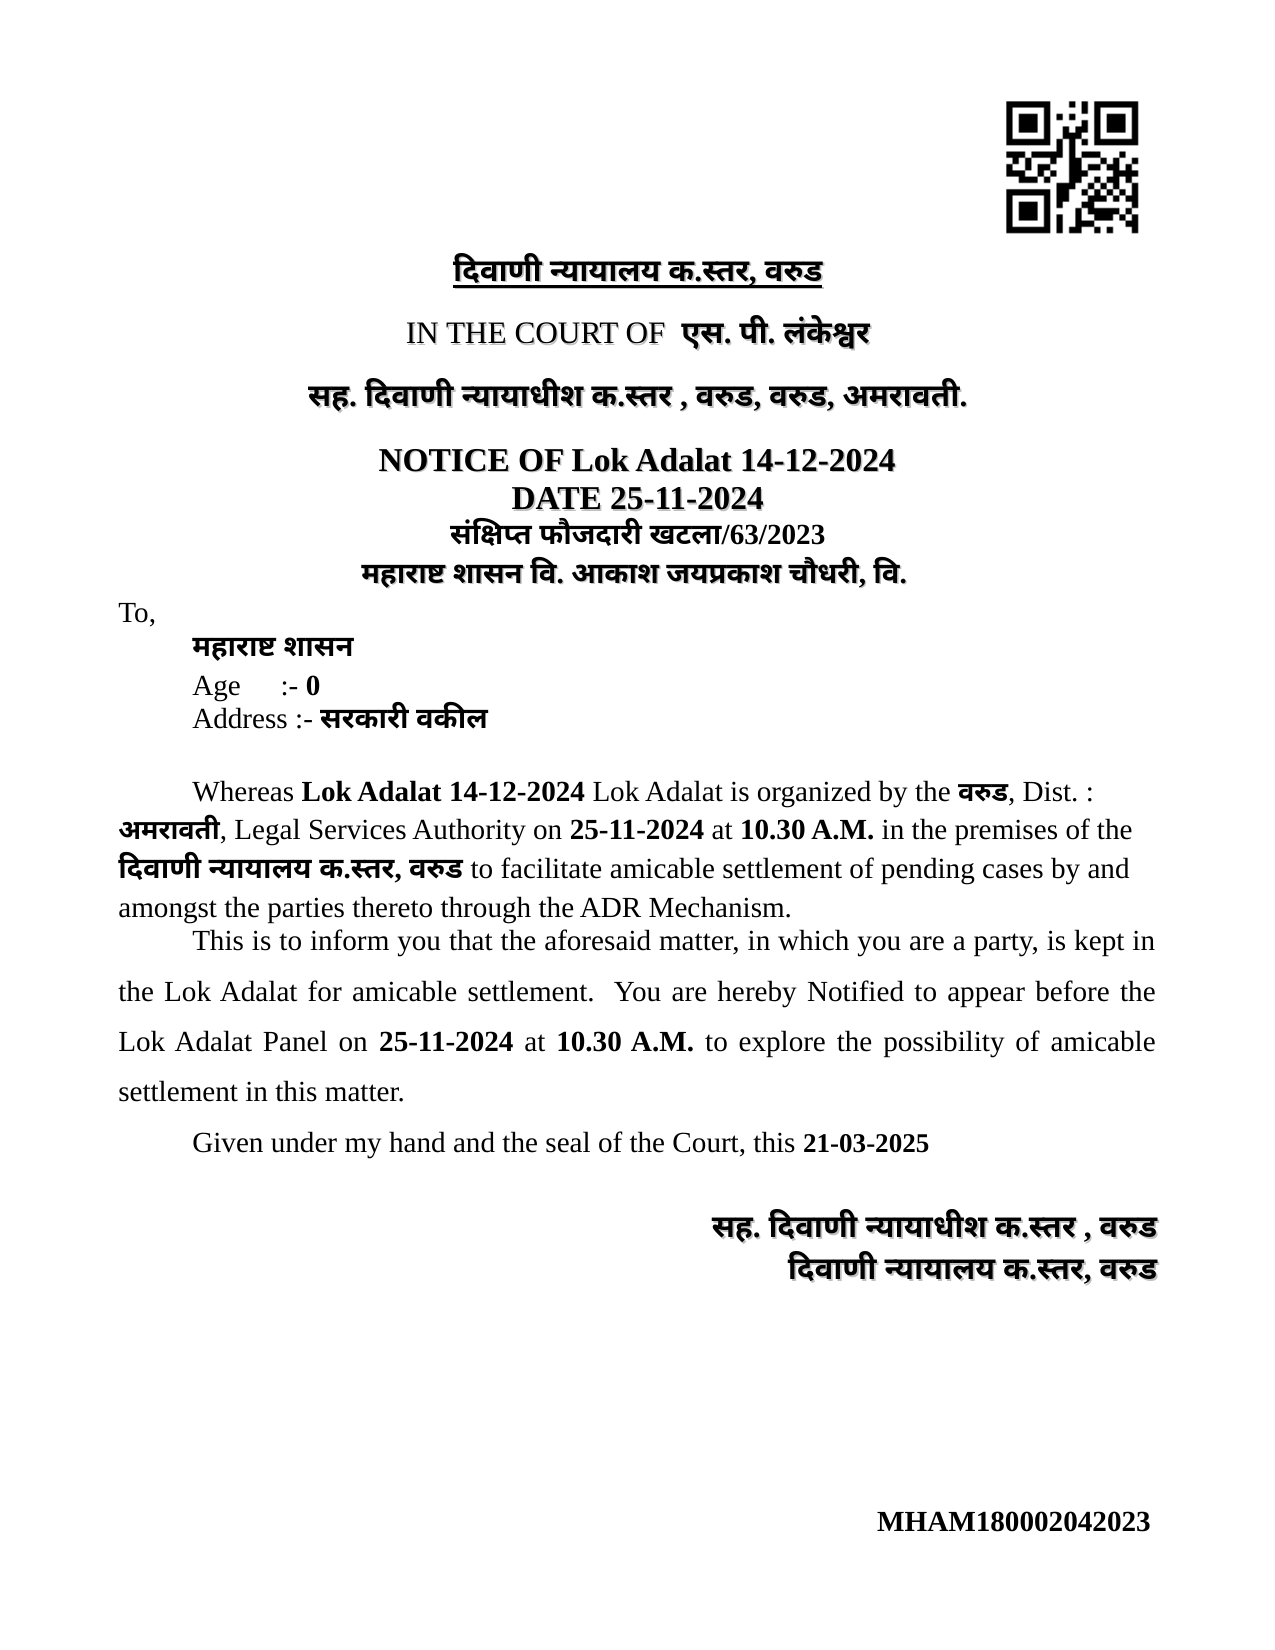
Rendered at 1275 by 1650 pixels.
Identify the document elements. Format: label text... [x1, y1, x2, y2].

text Whereas Lok Adalat 14-12-2024 Lok Adalat is organized by the वरुड, Dist. : अमरावती, Legal Services Authority on 25-11-2024 at 10.30 A.M. in the premises of the दिवाणी न्यायालय क.स्तर, वरुड to facilitate amicable settlement of pending cases by and amongst the parties thereto through the ADR Mechanism. [118, 774, 1157, 923]
text महाराष्ट शासन [118, 629, 1157, 668]
table_cell [864, 85, 1156, 252]
table_header MHAM180002042023 [864, 1499, 1156, 1543]
text DATE 25-11-2024 [118, 478, 1157, 517]
text Given under my hand and the seal of the Court, this 21-03-2025 [118, 1125, 1157, 1158]
text दिवाणी न्यायालय क.स्तर, वरुड [118, 1251, 1157, 1292]
text This is to inform you that the aforesaid matter, in which you are a party, is kept in the Lok Adalat for amicable settlement. You are hereby Notified to appear before the Lok Adalat Panel on 25-11-2024 at 10.30 A.M. to explore the possibility of amicable settlement in this matter. [118, 923, 1157, 1108]
text Age :- 0 [118, 668, 1157, 701]
text To, [118, 595, 1157, 629]
text NOTICE OF Lok Adalat 14-12-2024 [118, 440, 1157, 478]
text दिवाणी न्यायालय क.स्तर, वरुड [118, 252, 1157, 294]
text संक्षिप्त फौजदारी खटला/63/2023 [118, 517, 1157, 556]
text IN THE COURT OF एस. पी. लंकेश्वर [118, 314, 1157, 356]
text सह. दिवाणी न्यायाधीश क.स्तर , वरुड, वरुड, अमरावती. [118, 377, 1157, 419]
text सह. दिवाणी न्यायाधीश क.स्तर , वरुड [118, 1209, 1157, 1251]
text महाराष्ट शासन वि. आकाश जयप्रकाश चौधरी, वि. [118, 556, 1157, 595]
text Address :- सरकारी वकील [118, 701, 1157, 741]
picture [994, 89, 1151, 246]
